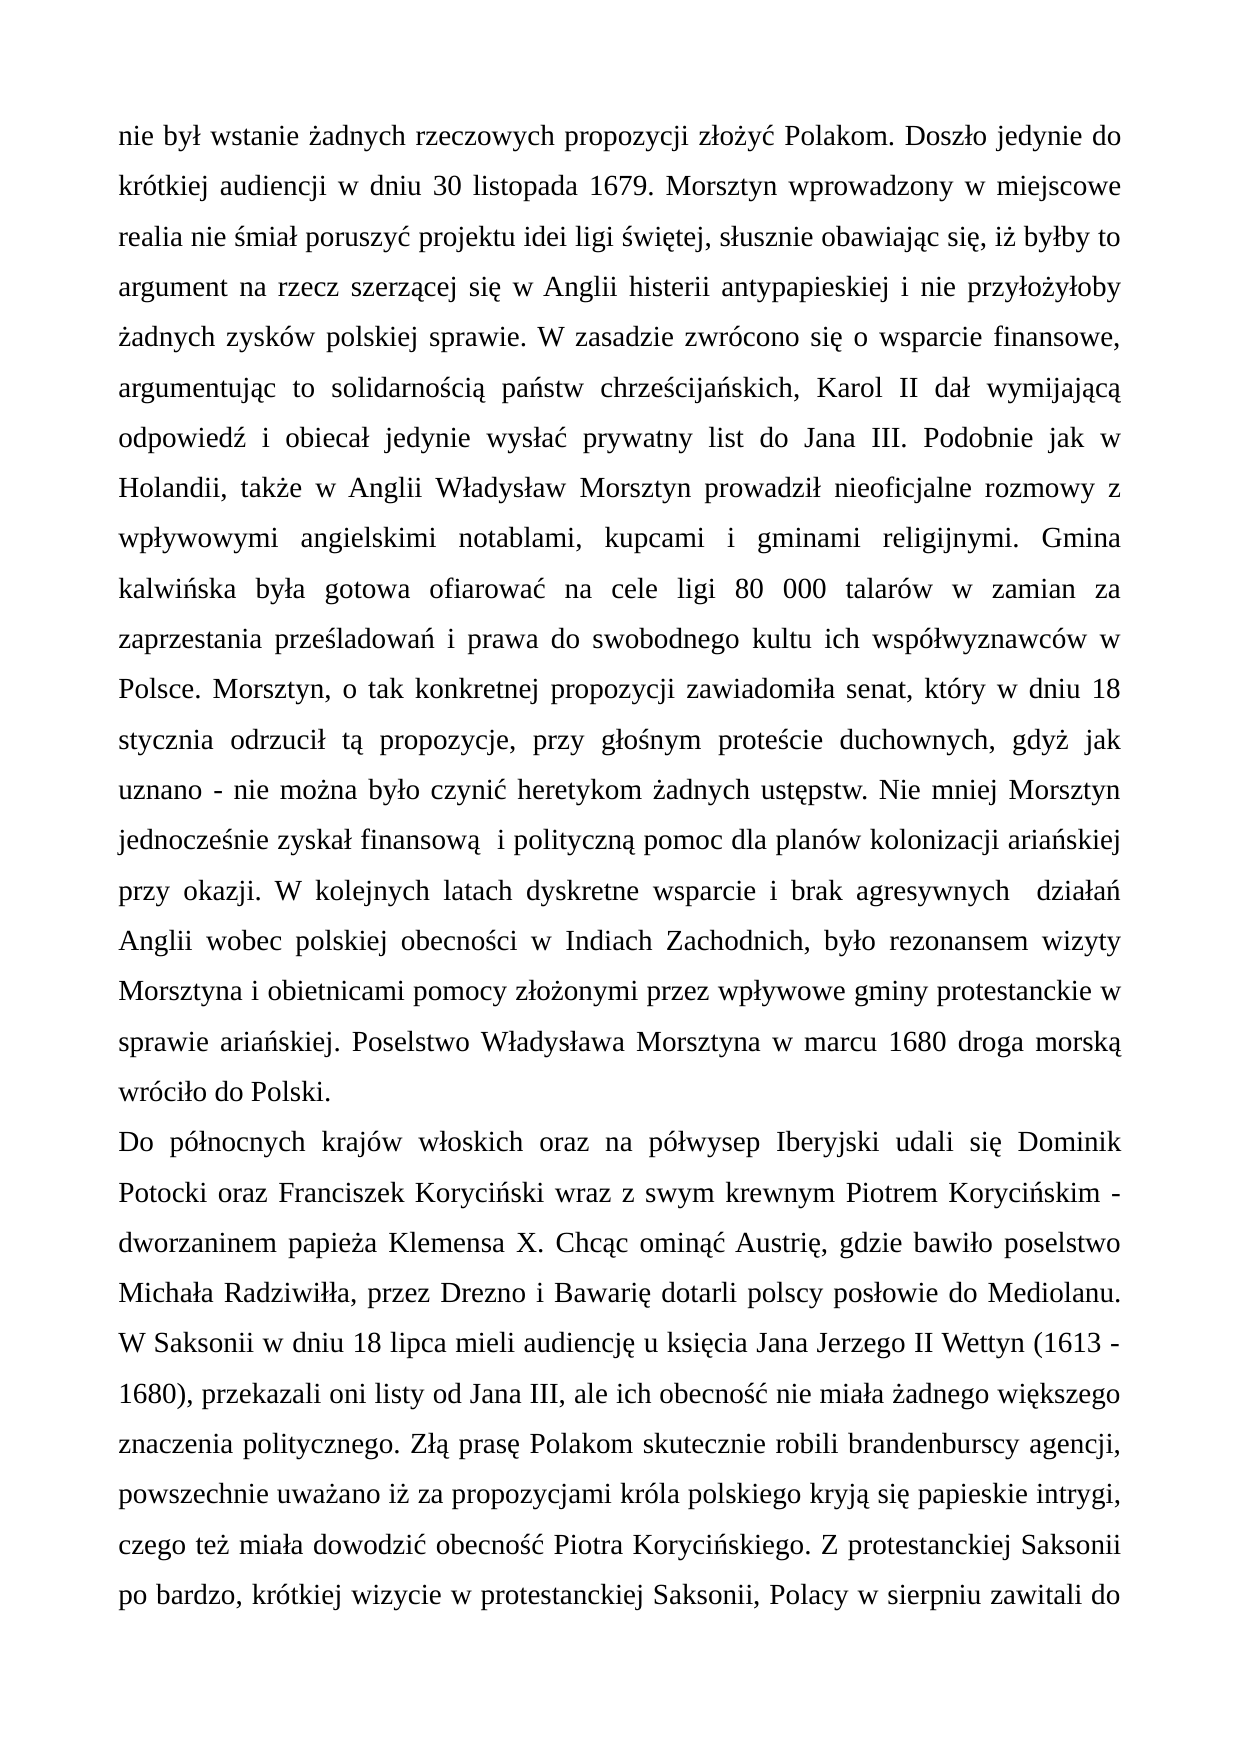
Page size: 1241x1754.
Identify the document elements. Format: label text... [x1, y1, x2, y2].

text Do północnych krajów włoskich oraz na półwysep Iberyjski udali się Dominik Potocki oraz Franciszek Koryciński wraz z swym krewnym Piotrem Korycińskim - dworzaninem papieża Klemensa X. Chcąc ominąć Austrię, gdzie bawiło poselstwo Michała Radziwiłła, przez Drezno i Bawarię dotarli polscy posłowie do Mediolanu. W Saksonii w dniu 18 lipca mieli audiencję u księcia Jana Jerzego II Wettyn (1613 -1680), przekazali oni listy od Jana III, ale ich obecność nie miała żadnego większego znaczenia politycznego. Złą prasę Polakom skutecznie robili brandenburscy agencji, powszechnie uważano iż za propozycjami króla polskiego kryją się papieskie intrygi, czego też miała dowodzić obecność Piotra Korycińskiego. Z protestanckiej Saksonii po bardzo, krótkiej wizycie w protestanckiej Saksonii, Polacy w sierpniu zawitali do [118, 1124, 1122, 1611]
text nie był wstanie żadnych rzeczowych propozycji złożyć Polakom. Doszło jedynie do krótkiej audiencji w dniu 30 listopada 1679. Morsztyn wprowadzony w miejscowe realia nie śmiał poruszyć projektu idei ligi świętej, słusznie obawiając się, iż byłby to argument na rzecz szerzącej się w Anglii histerii antypapieskiej i nie przyłożyłoby żadnych zysków polskiej sprawie. W zasadzie zwrócono się o wsparcie finansowe, argumentując to solidarnością państw chrześcijańskich, Karol II dał wymijającą odpowiedź i obiecał jedynie wysłać prywatny list do Jana III. Podobnie jak w Holandii, także w Anglii Władysław Morsztyn prowadził nieoficjalne rozmowy z wpływowymi angielskimi notablami, kupcami i gminami religijnymi. Gmina kalwińska była gotowa ofiarować na cele ligi 80 000 talarów w zamian za zaprzestania prześladowań i prawa do swobodnego kultu ich współwyznawców w Polsce. Morsztyn, o tak konkretnej propozycji zawiadomiła senat, który w dniu 18 stycznia odrzucił tą propozycje, przy głośnym proteście duchownych, gdyż jak uznano - nie można było czynić heretykom żadnych ustępstw. Nie mniej Morsztyn jednocześnie zyskał finansową i polityczną pomoc dla planów kolonizacji ariańskiej przy okazji. W kolejnych latach dyskretne wsparcie i brak agresywnych działań Anglii wobec polskiej obecności w Indiach Zachodnich, było rezonansem wizyty Morsztyna i obietnicami pomocy złożonymi przez wpływowe gminy protestanckie w sprawie ariańskiej. Poselstwo Władysława Morsztyna w marcu 1680 droga morską wróciło do Polski. [118, 118, 1122, 1108]
